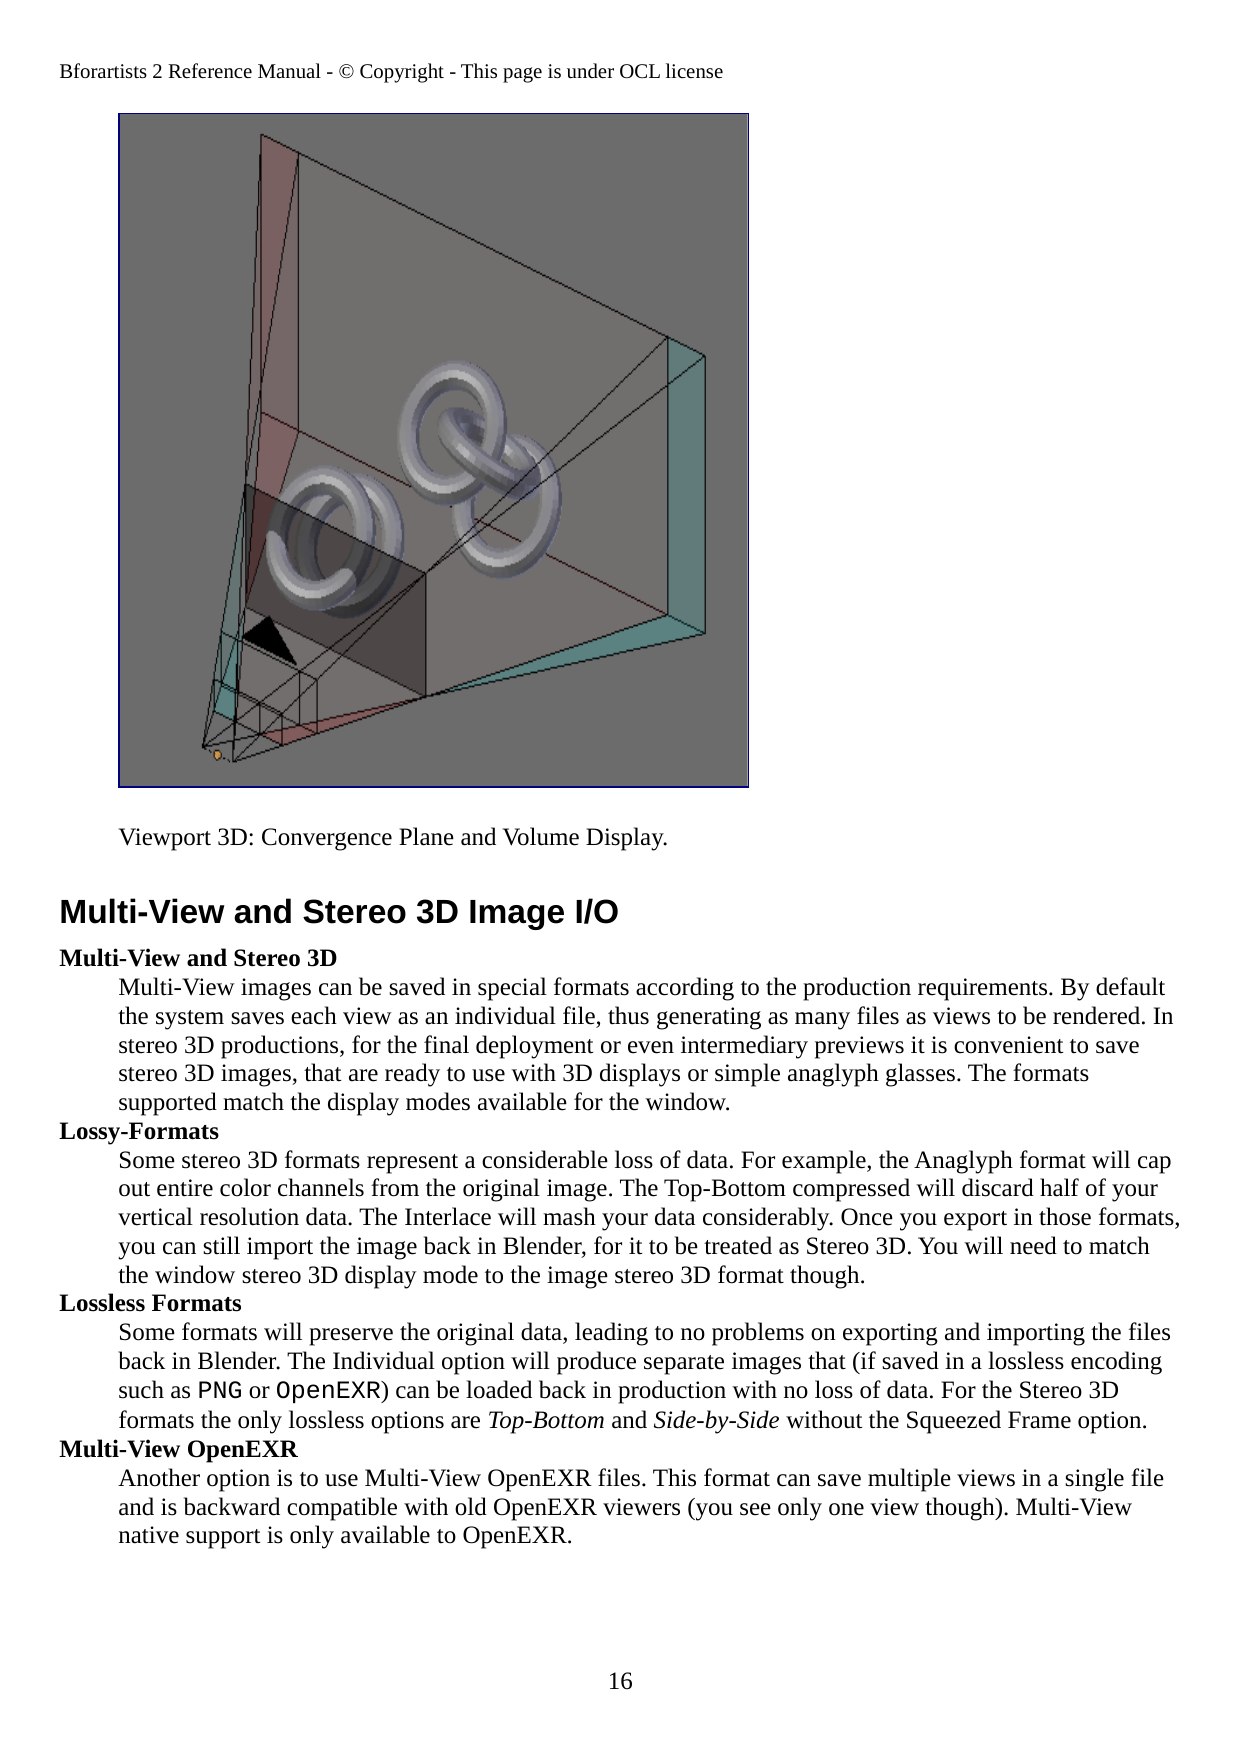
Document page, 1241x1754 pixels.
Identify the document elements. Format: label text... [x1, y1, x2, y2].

subtitle Multi-View OpenEXR [59, 1434, 1181, 1463]
subtitle Multi-View and Stereo 3D [59, 943, 1181, 972]
text Viewport 3D: Convergence Plane and Volume Display. [118, 822, 1181, 851]
list Some formats will preserve the original data, leading to no problems on exporting and importing the files back in Blender. The Individual option will produce separate images that (if saved in a lossless encoding such as PNG or OpenEXR) can be loaded back in production with no loss of data. For the Stereo 3D formats the only lossless options are Top-Bottom and Side-by-Side without the Squeezed Frame option. [118, 1317, 1181, 1434]
list Multi-View images can be saved in special formats according to the production requirements. By default the system saves each view as an individual file, thus generating as many files as views to be rendered. In stereo 3D productions, for the final deployment or even intermediary previews it is convenient to save stereo 3D images, that are ready to use with 3D displays or simple anaglyph glasses. The formats supported match the display modes available for the window. [118, 972, 1181, 1116]
subtitle Lossless Formats [59, 1288, 1181, 1317]
subtitle Lossy-Formats [59, 1116, 1181, 1145]
subtitle Multi-View and Stereo 3D Image I/O [59, 892, 1181, 931]
list Some stereo 3D formats represent a considerable loss of data. For example, the Anaglyph format will cap out entire color channels from the original image. The Top-Bottom compressed will discard half of your vertical resolution data. The Interlace will mash your data considerably. Once you export in those formats, you can still import the image back in Blender, for it to be treated as Stereo 3D. You will need to match the window stereo 3D display mode to the image stereo 3D format though. [118, 1145, 1181, 1288]
picture [120, 114, 748, 786]
list Another option is to use Multi-View OpenEXR files. This format can save multiple views in a single file and is backward compatible with old OpenEXR viewers (you see only one view though). Multi-View native support is only available to OpenEXR. [118, 1463, 1181, 1549]
